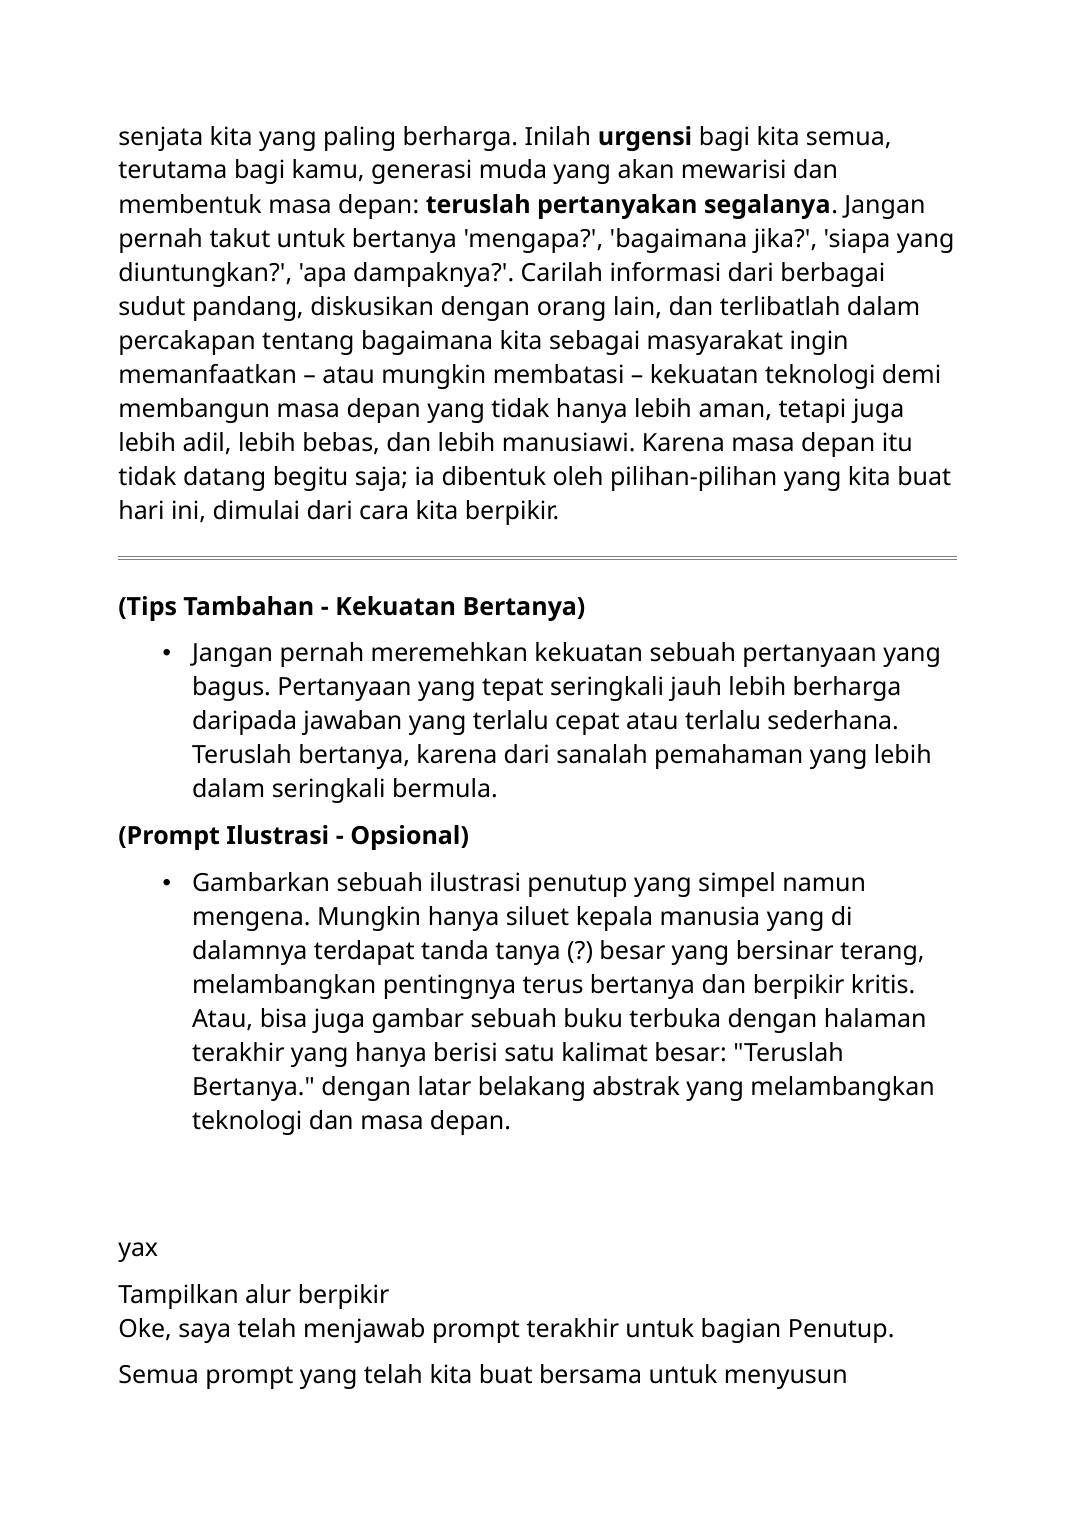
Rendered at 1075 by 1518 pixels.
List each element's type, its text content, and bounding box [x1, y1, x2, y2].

text Oke, saya telah menjawab prompt terakhir untuk bagian Penutup. [118, 1310, 957, 1344]
text Semua prompt yang telah kita buat bersama untuk menyusun [118, 1357, 957, 1391]
text Tampilkan alur berpikir [118, 1276, 957, 1310]
list Jangan pernah meremehkan kekuatan sebuah pertanyaan yang bagus. Pertanyaan yang tepat seringkali jauh lebih berharga daripada jawaban yang terlalu cepat atau terlalu sederhana. Teruslah bertanya, karena dari sanalah pemahaman yang lebih dalam seringkali bermula. [162, 635, 957, 805]
text (Tips Tambahan - Kekuatan Bertanya) [118, 588, 957, 622]
text (Prompt Ilustrasi - Opsional) [118, 818, 957, 852]
text yax [118, 1230, 957, 1264]
text senjata kita yang paling berharga. Inilah urgensi bagi kita semua, terutama bagi kamu, generasi muda yang akan mewarisi dan membentuk masa depan: teruslah pertanyakan segalanya. Jangan pernah takut untuk bertanya 'mengapa?', 'bagaimana jika?', 'siapa yang diuntungkan?', 'apa dampaknya?'. Carilah informasi dari berbagai sudut pandang, diskusikan dengan orang lain, dan terlibatlah dalam percakapan tentang bagaimana kita sebagai masyarakat ingin memanfaatkan – atau mungkin membatasi – kekuatan teknologi demi membangun masa depan yang tidak hanya lebih aman, tetapi juga lebih adil, lebih bebas, dan lebih manusiawi. Karena masa depan itu tidak datang begitu saja; ia dibentuk oleh pilihan-pilihan yang kita buat hari ini, dimulai dari cara kita berpikir. [118, 118, 957, 527]
list Gambarkan sebuah ilustrasi penutup yang simpel namun mengena. Mungkin hanya siluet kepala manusia yang di dalamnya terdapat tanda tanya (?) besar yang bersinar terang, melambangkan pentingnya terus bertanya dan berpikir kritis. Atau, bisa juga gambar sebuah buku terbuka dengan halaman terakhir yang hanya berisi satu kalimat besar: "Teruslah Bertanya." dengan latar belakang abstrak yang melambangkan teknologi dan masa depan. [162, 864, 957, 1137]
